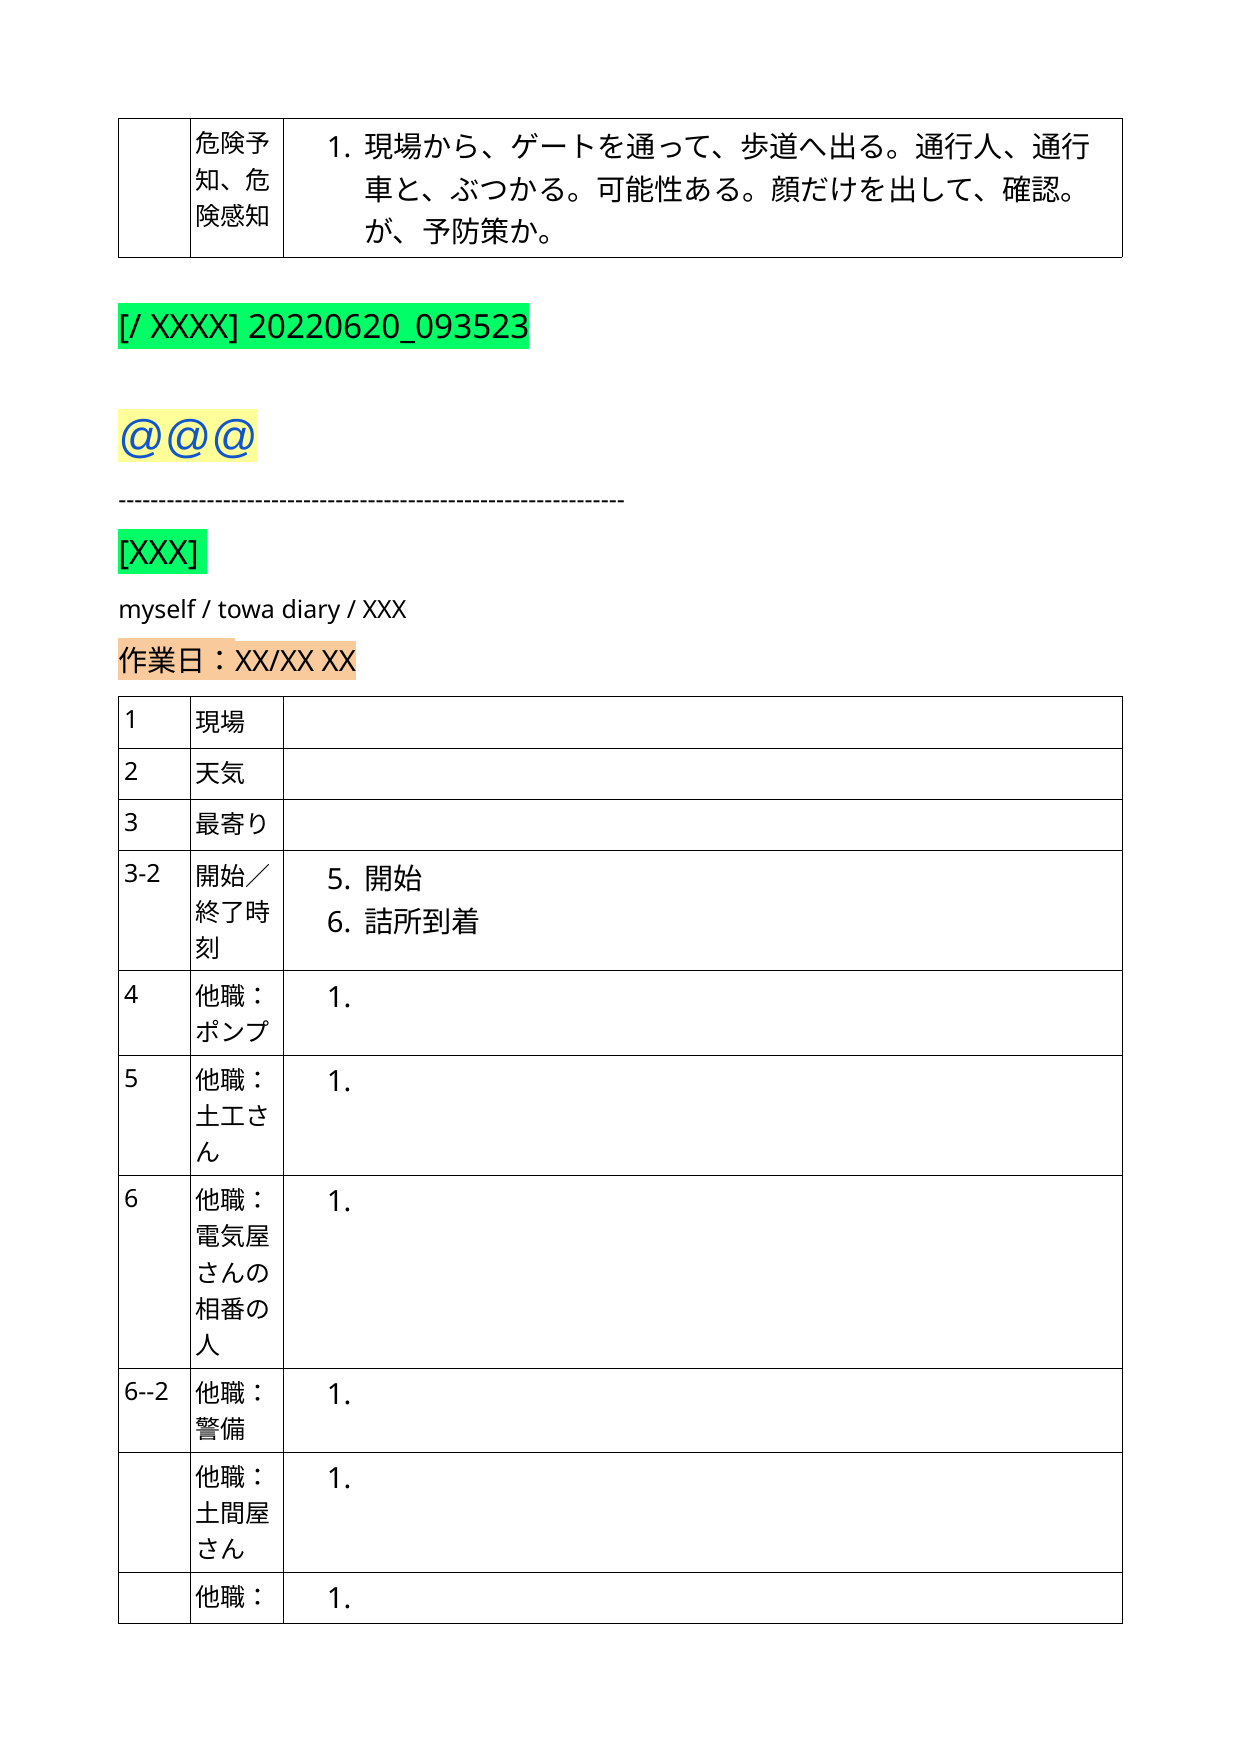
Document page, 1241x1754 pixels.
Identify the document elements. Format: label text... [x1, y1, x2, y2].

table_cell 他職： [191, 1573, 283, 1623]
table_cell [284, 1573, 1122, 1623]
table_cell 他職：警備 [191, 1369, 283, 1452]
table_cell 6--2 [119, 1369, 190, 1452]
table_cell [284, 800, 1122, 850]
table_header 1 [119, 697, 190, 748]
table_cell 5 [119, 1056, 190, 1175]
table_cell 他職：土間屋さん [191, 1453, 283, 1572]
table_cell 2 [119, 749, 190, 799]
table_cell [284, 1369, 1122, 1452]
table_cell 6 [119, 1176, 190, 1368]
table_header 現場 [191, 697, 283, 748]
table_cell [284, 749, 1122, 799]
table_cell 他職：ポンプ [191, 971, 283, 1054]
table_cell 他職：土工さん [191, 1056, 283, 1175]
table_cell 開始 詰所到着 [284, 851, 1122, 970]
text @@@ [118, 409, 1122, 462]
text --------------------------------------------------------------- [118, 482, 1122, 516]
table_cell [284, 1176, 1122, 1368]
table_cell 危険予知、危険感知 [191, 119, 283, 257]
table_cell 3-2 [119, 851, 190, 970]
table_cell 最寄り [191, 800, 283, 850]
table_cell 開始／終了時刻 [191, 851, 283, 970]
table_cell [119, 1453, 190, 1572]
table_cell 他職：電気屋さんの相番の人 [191, 1176, 283, 1368]
table_cell [284, 1453, 1122, 1572]
table_header [284, 697, 1122, 748]
text [XXX] [118, 529, 1122, 574]
table_cell [284, 1056, 1122, 1175]
table_cell 4 [119, 971, 190, 1054]
table_cell [119, 1573, 190, 1623]
table_cell [119, 119, 190, 257]
text myself / towa diary / XXX [118, 591, 1122, 625]
table_cell 現場から、ゲートを通って、歩道へ出る。通行人、通行車と、ぶつかる。可能性ある。顔だけを出して、確認。が、予防策か。 [284, 119, 1122, 257]
text [/ XXXX] 20220620_093523 [118, 303, 1122, 349]
table_cell 3 [119, 800, 190, 850]
text 作業日：XX/XX XX [118, 638, 1122, 680]
table_cell [284, 971, 1122, 1054]
table_cell 天気 [191, 749, 283, 799]
